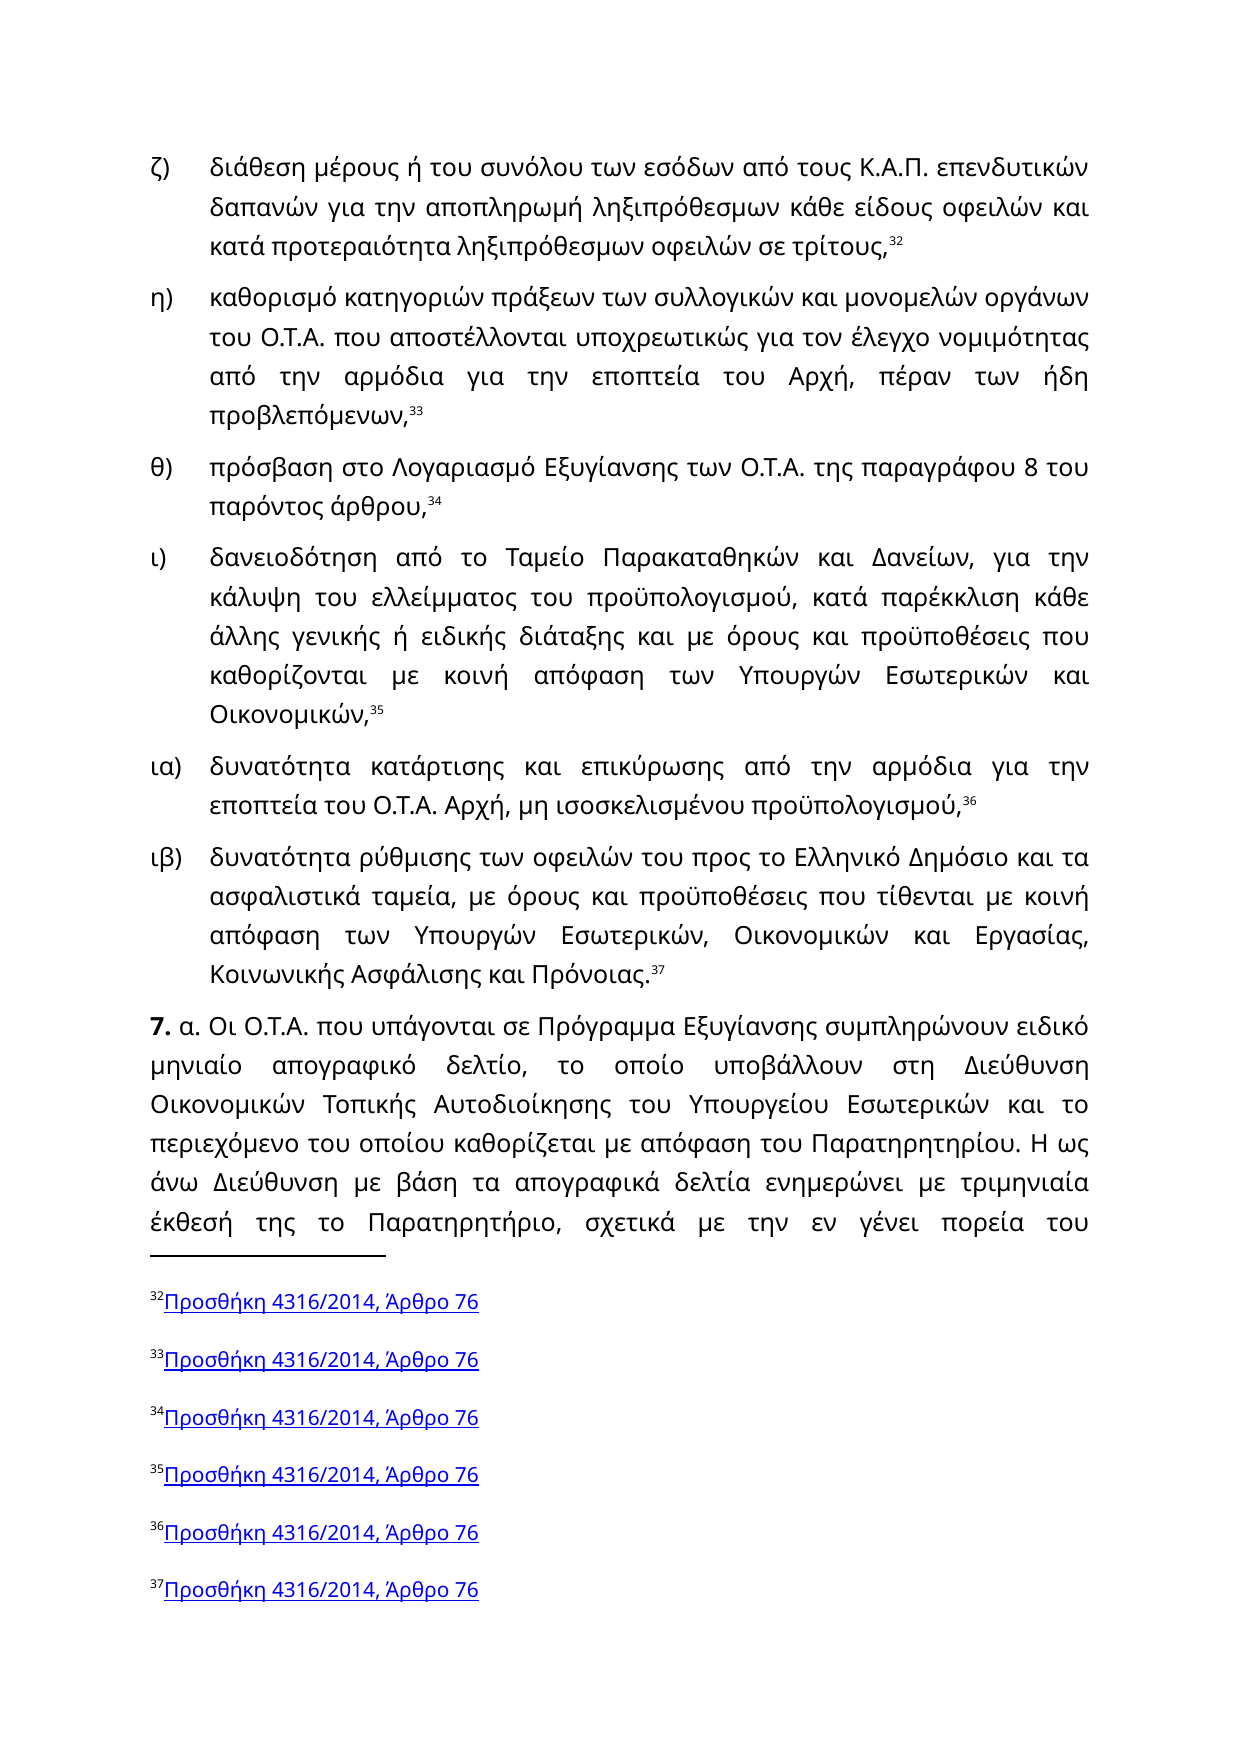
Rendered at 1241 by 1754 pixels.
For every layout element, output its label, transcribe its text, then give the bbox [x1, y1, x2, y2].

text Προσθήκη 4316/2014, Άρθρο 76 [150, 1287, 1090, 1316]
text Προσθήκη 4316/2014, Άρθρο 76 [150, 1403, 1090, 1431]
list ια) δυνατότητα κατάρτισης και επικύρωσης από την αρμόδια για την εποπτεία του Ο.Τ.Α. Αρχή, μη ισοσκελισμένου προϋπολογισμού, [150, 748, 1090, 822]
text Προσθήκη 4316/2014, Άρθρο 76 [150, 1345, 1090, 1373]
list ι) δανειοδότηση από το Ταμείο Παρακαταθηκών και Δανείων, για την κάλυψη του ελλείμματος του προϋπολογισμού, κατά παρέκκλιση κάθε άλλης γενικής ή ειδικής διάταξης και με όρους και προϋποθέσεις που καθορίζονται με κοινή απόφαση των Υπουργών Εσωτερικών και Οικονομικών, [150, 540, 1090, 731]
text Προσθήκη 4316/2014, Άρθρο 76 [150, 1576, 1090, 1604]
list η) καθορισμό κατηγοριών πράξεων των συλλογικών και μονομελών οργάνων του Ο.Τ.Α. που αποστέλλονται υποχρεωτικώς για τον έλεγχο νομιμότητας από την αρμόδια για την εποπτεία του Αρχή, πέραν των ήδη προβλεπόμενων, [150, 280, 1090, 432]
list ζ) διάθεση μέρους ή του συνόλου των εσόδων από τους Κ.Α.Π. επενδυτικών δαπανών για την αποπληρωμή ληξιπρόθεσμων κάθε είδους οφειλών και κατά προτεραιότητα ληξιπρόθεσμων οφειλών σε τρίτους, [150, 150, 1090, 262]
list θ) πρόσβαση στο Λογαριασμό Εξυγίανσης των Ο.Τ.Α. της παραγράφου 8 του παρόντος άρθρου, [150, 449, 1090, 522]
text 7. α. Οι Ο.Τ.Α. που υπάγονται σε Πρόγραμμα Εξυγίανσης συμπληρώνουν ειδικό μηνιαίο απογραφικό δελτίο, το οποίο υποβάλλουν στη Διεύθυνση Οικονομικών Τοπικής Αυτοδιοίκησης του Υπουργείου Εσωτερικών και το περιεχόμενο του οποίου καθορίζεται με απόφαση του Παρατηρητηρίου. Η ως άνω Διεύθυνση με βάση τα απογραφικά δελτία ενημερώνει με τριμηνιαία έκθεσή της το Παρατηρητήριο, σχετικά με την εν γένει πορεία του [150, 1008, 1090, 1238]
text Προσθήκη 4316/2014, Άρθρο 76 [150, 1460, 1090, 1489]
list ιβ) δυνατότητα ρύθμισης των οφειλών του προς το Ελληνικό Δημόσιο και τα ασφαλιστικά ταμεία, με όρους και προϋποθέσεις που τίθενται με κοινή απόφαση των Υπουργών Εσωτερικών, Οικονομικών και Εργασίας, Κοινωνικής Ασφάλισης και Πρόνοιας. [150, 839, 1090, 991]
text Προσθήκη 4316/2014, Άρθρο 76 [150, 1518, 1090, 1546]
